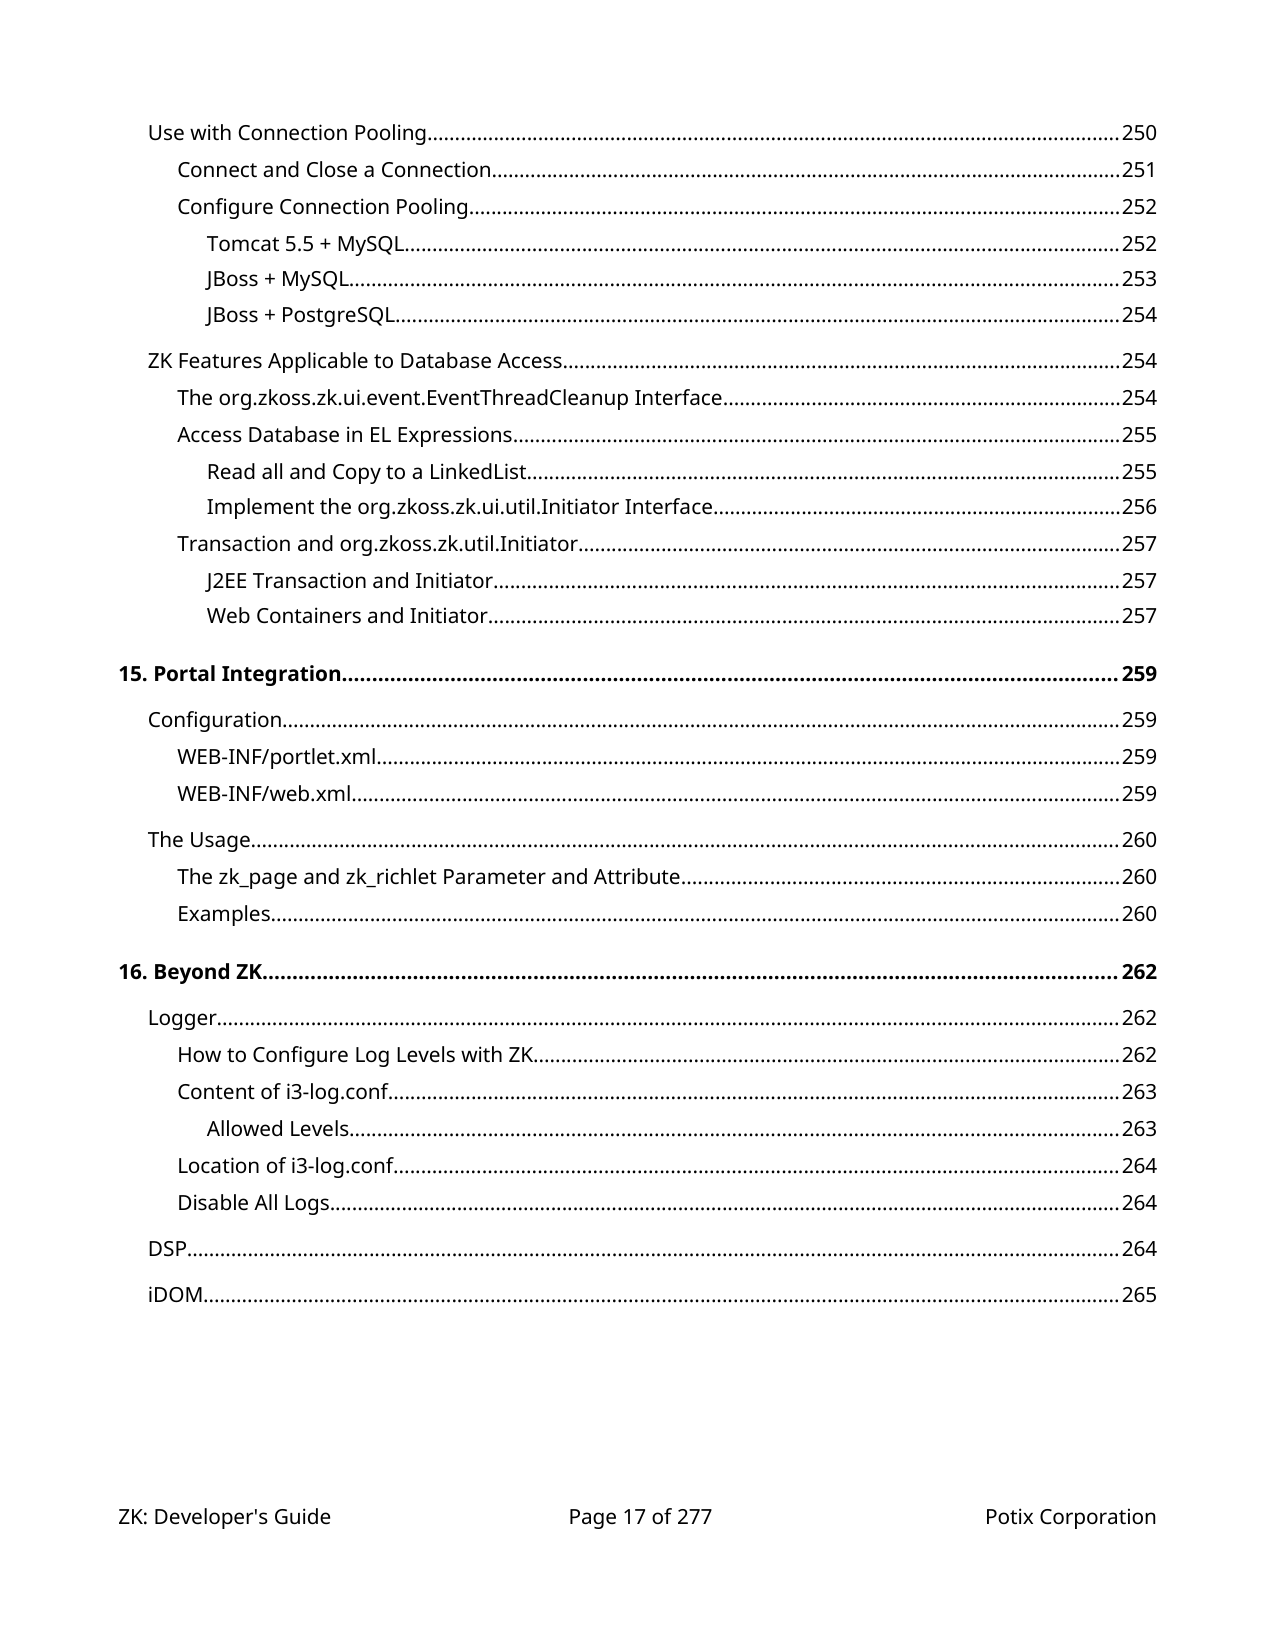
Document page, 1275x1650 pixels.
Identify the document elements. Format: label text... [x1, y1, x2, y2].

text Content of i3-log.conf 263 [177, 1077, 1157, 1106]
text The zk_page and zk_richlet Parameter and Attribute 260 [177, 862, 1157, 891]
text WEB-INF/web.xml 259 [177, 779, 1157, 808]
text iDOM 265 [148, 1280, 1157, 1309]
text The Usage 260 [148, 825, 1157, 853]
text Read all and Copy to a LinkedList 255 [207, 457, 1157, 485]
text DSP 264 [148, 1234, 1157, 1263]
text How to Configure Log Levels with ZK 262 [177, 1040, 1157, 1068]
text JBoss + PostgreSQL 254 [207, 300, 1157, 328]
text J2EE Transaction and Initiator 257 [207, 566, 1157, 594]
text Use with Connection Pooling 250 [148, 118, 1157, 146]
text Location of i3-log.conf 264 [177, 1151, 1157, 1180]
text 16. Beyond ZK 262 [118, 957, 1157, 985]
text Allowed Levels 263 [207, 1114, 1157, 1143]
text Tomcat 5.5 + MySQL 252 [207, 229, 1157, 258]
text The org.zkoss.zk.ui.event.EventThreadCleanup Interface 254 [177, 383, 1157, 411]
text ZK Features Applicable to Database Access 254 [148, 346, 1157, 374]
text Configure Connection Pooling 252 [177, 192, 1157, 221]
text Web Containers and Initiator 257 [207, 602, 1157, 630]
text 15. Portal Integration 259 [118, 659, 1157, 687]
text JBoss + MySQL 253 [207, 264, 1157, 293]
text Examples 260 [177, 899, 1157, 928]
text Implement the org.zkoss.zk.ui.util.Initiator Interface 256 [207, 492, 1157, 520]
text Disable All Logs 264 [177, 1188, 1157, 1217]
text Access Database in EL Expressions 255 [177, 420, 1157, 448]
text WEB-INF/portlet.xml 259 [177, 742, 1157, 771]
text Transaction and org.zkoss.zk.util.Initiator 257 [177, 529, 1157, 557]
text Logger 262 [148, 1003, 1157, 1031]
text Configuration 259 [148, 705, 1157, 733]
text Connect and Close a Connection 251 [177, 155, 1157, 183]
